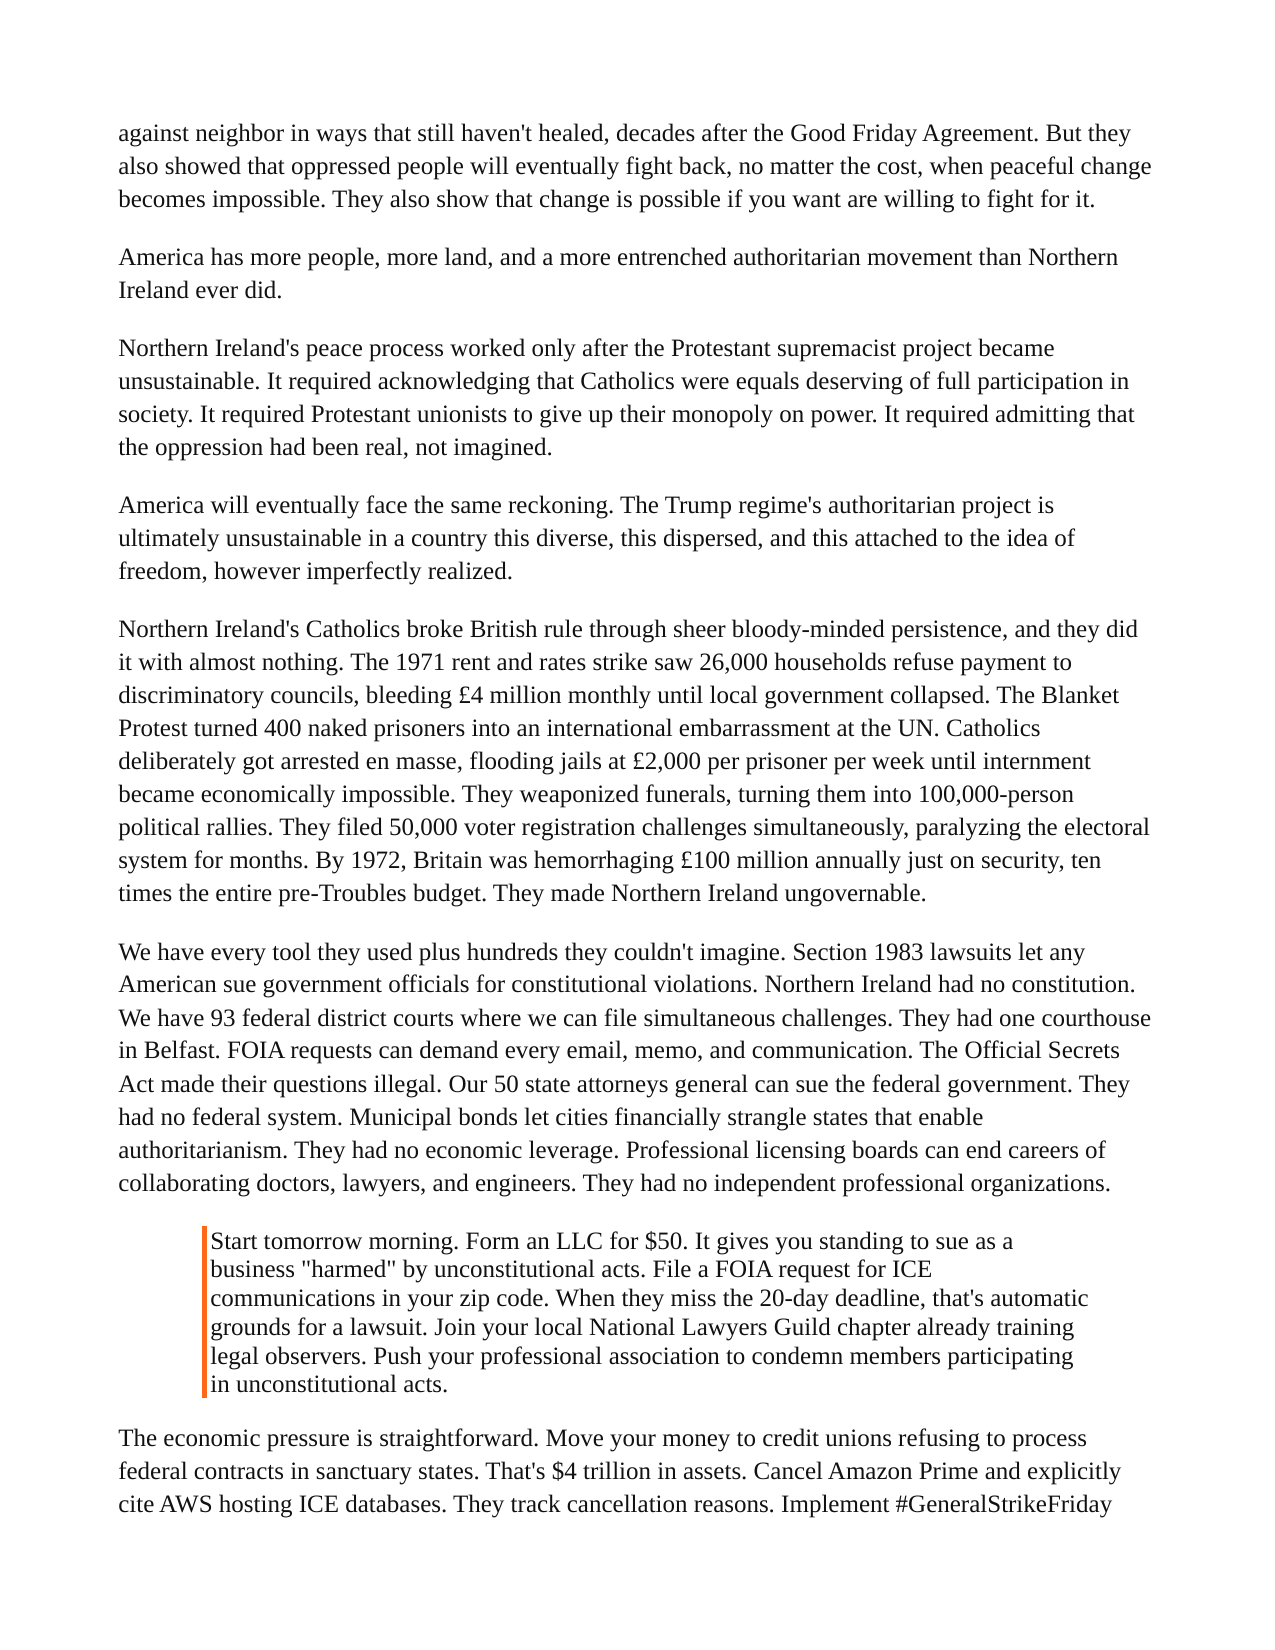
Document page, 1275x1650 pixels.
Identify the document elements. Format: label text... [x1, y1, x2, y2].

text America will eventually face the same reckoning. The Trump regime's authoritarian project is ultimately unsustainable in a country this diverse, this dispersed, and this attached to the idea of freedom, however imperfectly realized. [118, 490, 1157, 585]
text Northern Ireland's Catholics broke British rule through sheer bloody-minded persistence, and they did it with almost nothing. The 1971 rent and rates strike saw 26,000 households refuse payment to discriminatory councils, bleeding £4 million monthly until local government collapsed. The Blanket Protest turned 400 naked prisoners into an international embarrassment at the UN. Catholics deliberately got arrested en masse, flooding jails at £2,000 per prisoner per week until internment became economically impossible. They weaponized funerals, turning them into 100,000-person political rallies. They filed 50,000 voter registration challenges simultaneously, paralyzing the electoral system for months. By 1972, Britain was hemorrhaging £100 million annually just on security, ten times the entire pre-Troubles budget. They made Northern Ireland ungovernable. [118, 614, 1157, 907]
text The economic pressure is straightforward. Move your money to credit unions refusing to process federal contracts in sanctuary states. That's $4 trillion in assets. Cancel Amazon Prime and explicitly cite AWS hosting ICE databases. They track cancellation reasons. Implement #GeneralStrikeFriday [118, 1423, 1157, 1518]
text America has more people, more land, and a more entrenched authoritarian movement than Northern Ireland ever did. [118, 242, 1157, 304]
text Start tomorrow morning. Form an LLC for $50. It gives you standing to sue as a business "harmed" by unconstitutional acts. File a FOIA request for ICE communications in your zip code. When they miss the 20-day deadline, that's automatic grounds for a lawsuit. Join your local National Lawyers Guild chapter already training legal observers. Push your professional association to condemn members participating in unconstitutional acts. [207, 1226, 1098, 1398]
text Northern Ireland's peace process worked only after the Protestant supremacist project became unsustainable. It required acknowledging that Catholics were equals deserving of full participation in society. It required Protestant unionists to give up their monopoly on power. It required admitting that the oppression had been real, not imagined. [118, 333, 1157, 461]
text against neighbor in ways that still haven't healed, decades after the Good Friday Agreement. But they also showed that oppressed people will eventually fight back, no matter the cost, when peaceful change becomes impossible. They also show that change is possible if you want are willing to fight for it. [118, 118, 1157, 213]
text We have every tool they used plus hundreds they couldn't imagine. Section 1983 lawsuits let any American sue government officials for constitutional violations. Northern Ireland had no constitution. We have 93 federal district courts where we can file simultaneous challenges. They had one courthouse in Belfast. FOIA requests can demand every email, memo, and communication. The Official Secrets Act made their questions illegal. Our 50 state attorneys general can sue the federal government. They had no federal system. Municipal bonds let cities financially strangle states that enable authoritarianism. They had no economic leverage. Professional licensing boards can end careers of collaborating doctors, lawyers, and engineers. They had no independent professional organizations. [118, 937, 1157, 1196]
